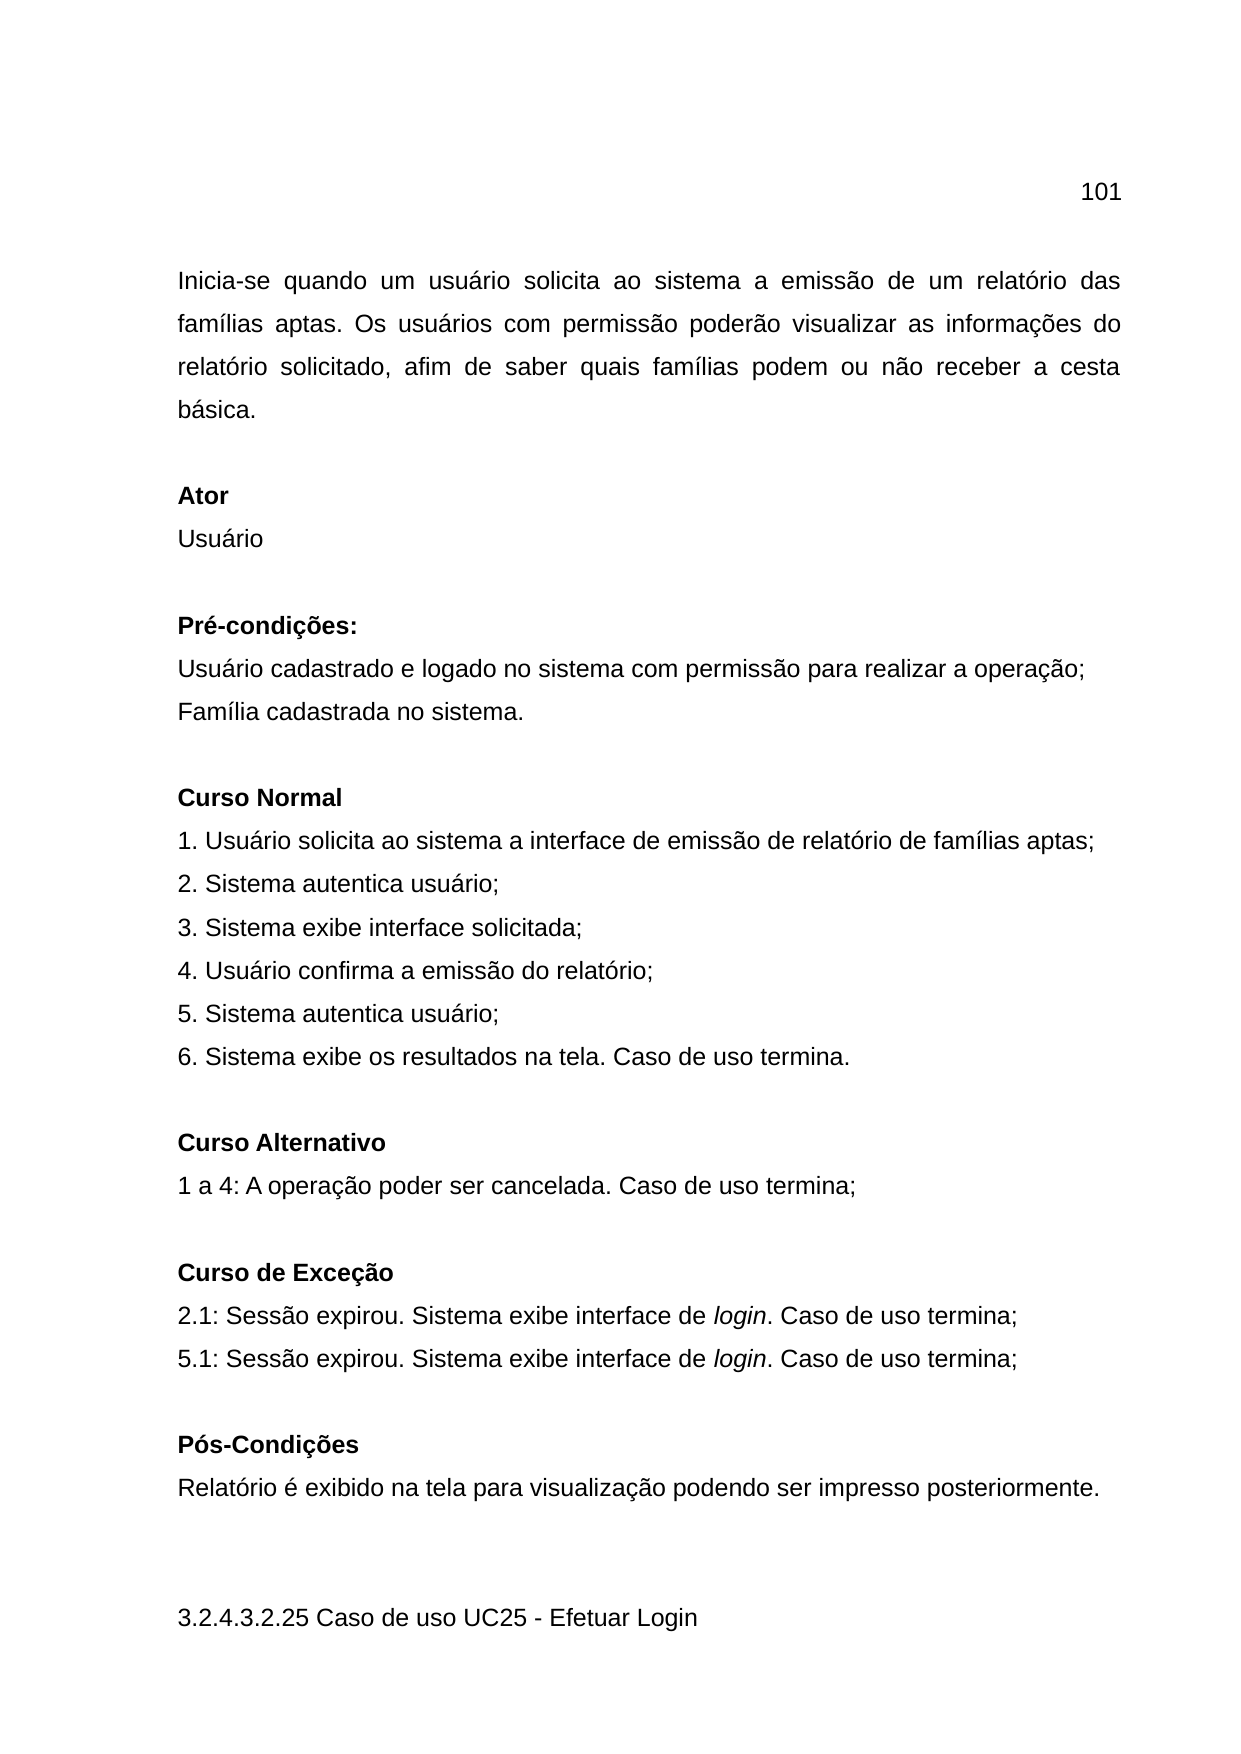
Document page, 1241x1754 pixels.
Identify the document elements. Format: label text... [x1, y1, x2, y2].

text Ator [177, 481, 1122, 510]
text Curso Alternativo [177, 1128, 1122, 1157]
text Pós-Condições [177, 1430, 1122, 1459]
text Curso Normal [177, 783, 1122, 812]
text 5.1: Sessão expirou. Sistema exibe interface de login. Caso de uso termina; [177, 1344, 1122, 1373]
text 2.1: Sessão expirou. Sistema exibe interface de login. Caso de uso termina; [177, 1301, 1122, 1329]
text Inicia-se quando um usuário solicita ao sistema a emissão de um relatório das famílias aptas. Os usuários com permissão poderão visualizar as informações do relatório solicitado, afim de saber quais famílias podem ou não receber a cesta básica. [177, 266, 1122, 424]
text 1 a 4: A operação poder ser cancelada. Caso de uso termina; [177, 1171, 1122, 1200]
text 1. Usuário solicita ao sistema a interface de emissão de relatório de famílias aptas; [177, 826, 1122, 855]
text 4. Usuário confirma a emissão do relatório; [177, 956, 1122, 984]
text Usuário cadastrado e logado no sistema com permissão para realizar a operação; [177, 654, 1122, 683]
text Família cadastrada no sistema. [177, 697, 1122, 726]
text Curso de Exceção [177, 1258, 1122, 1286]
text Usuário [177, 524, 1122, 553]
text Pré-condições: [177, 611, 1122, 639]
text 5. Sistema autentica usuário; [177, 999, 1122, 1028]
text 3. Sistema exibe interface solicitada; [177, 913, 1122, 941]
text 3.2.4.3.2.25 Caso de uso UC25 - Efetuar Login [177, 1603, 1122, 1631]
text Relatório é exibido na tela para visualização podendo ser impresso posteriormente. [177, 1473, 1122, 1502]
text 2. Sistema autentica usuário; [177, 869, 1122, 898]
text 6. Sistema exibe os resultados na tela. Caso de uso termina. [177, 1042, 1122, 1071]
